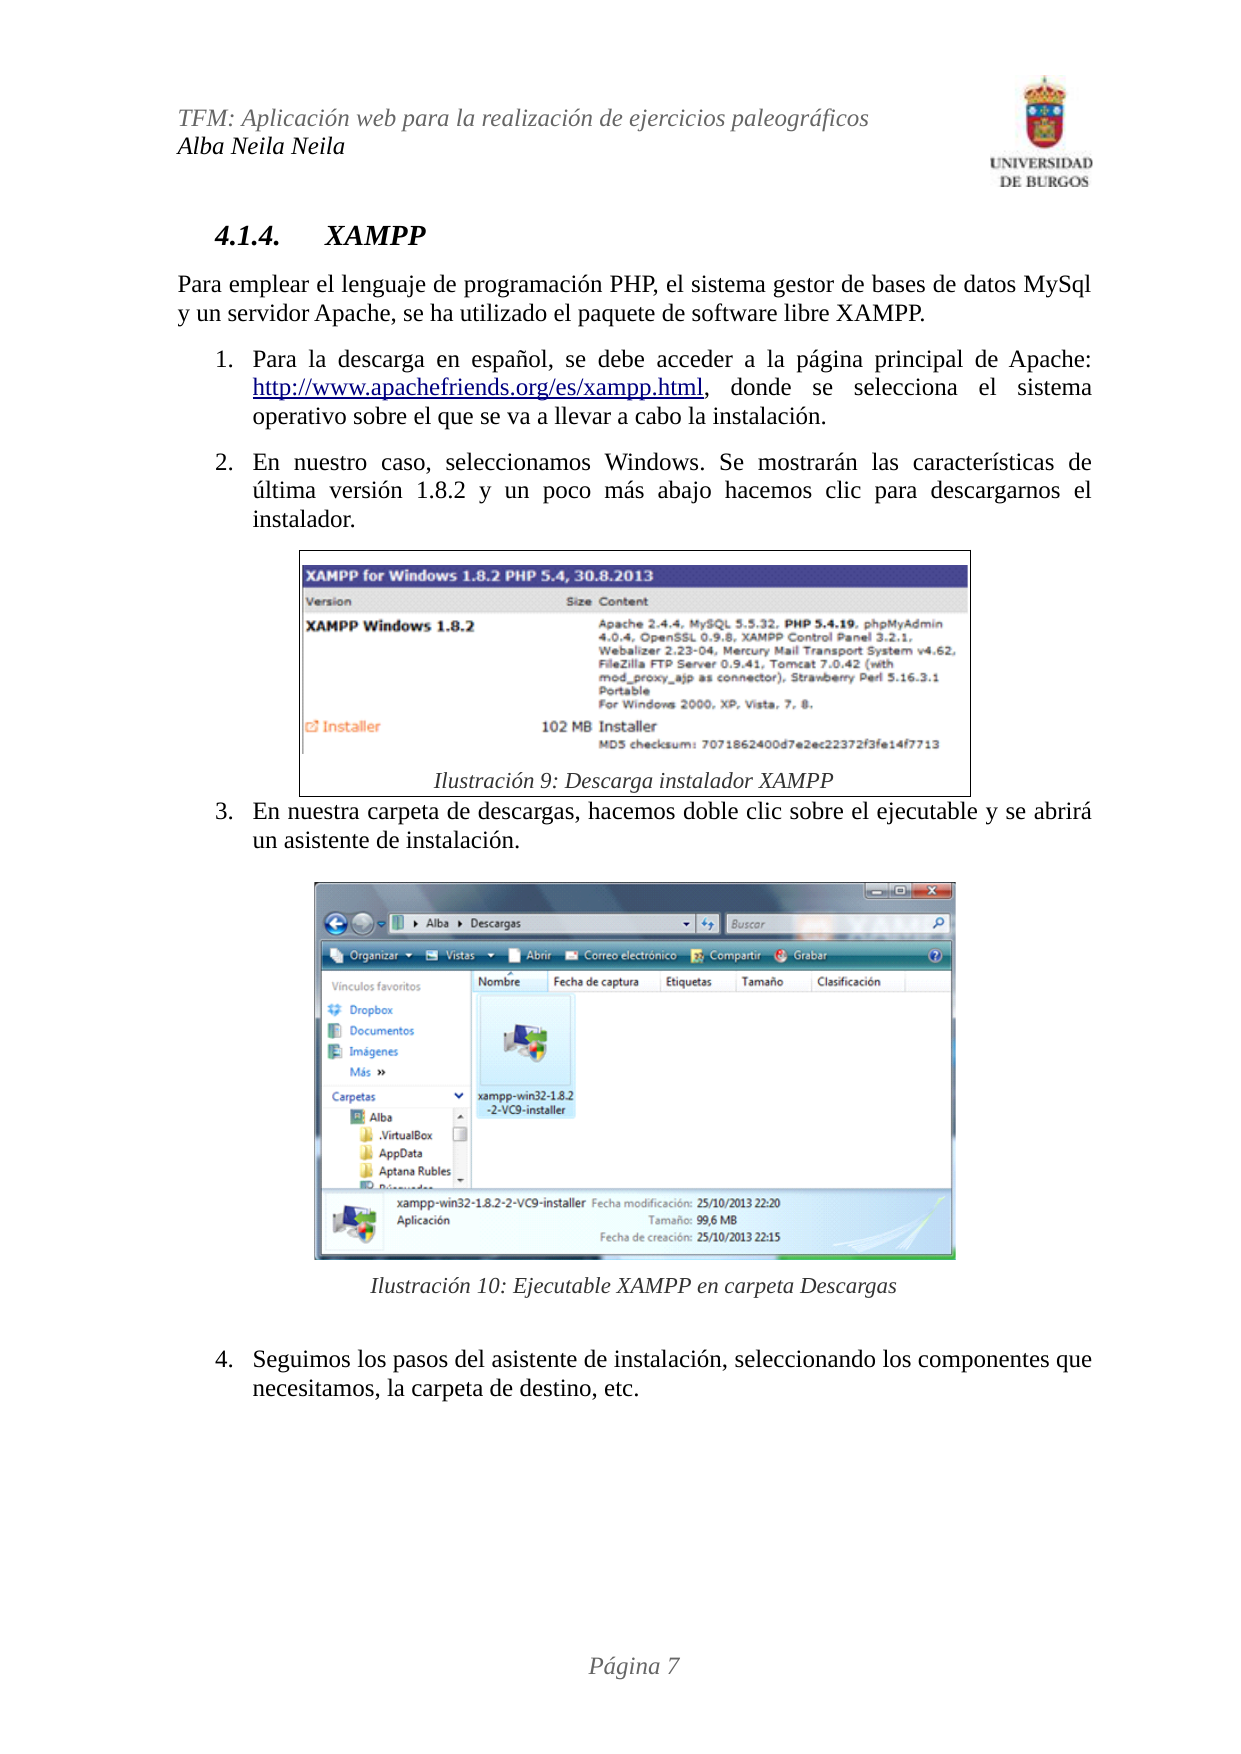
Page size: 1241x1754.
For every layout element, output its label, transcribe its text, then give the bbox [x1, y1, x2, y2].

list Seguimos los pasos del asistente de instalación, seleccionando los componentes que necesitamos, la carpeta de destino, etc. [215, 1344, 1092, 1402]
list En nuestra carpeta de descargas, hacemos doble clic sobre el ejecutable y se abrirá un asistente de instalación. [215, 549, 1092, 853]
picture [990, 75, 1093, 187]
text Para emplear el lenguaje de programación PHP, el sistema gestor de bases de datos MySql y un servidor Apache, se ha utilizado el paquete de software libre XAMPP. [177, 269, 1092, 327]
subtitle XAMPP [215, 218, 1092, 252]
text Ilustración 10: Ejecutable XAMPP en carpeta Descargas [314, 1260, 956, 1299]
list Ilustración 9: Descarga instalador XAMPP [302, 754, 967, 793]
list En nuestro caso, seleccionamos Windows. Se mostrarán las características de última versión 1.8.2 y un poco más abajo hacemos clic para descargarnos el instalador. [215, 447, 1092, 533]
list Para la descarga en español, se debe acceder a la página principal de Apache: http://www.apachefriends.org/es/xampp.html, donde se selecciona el sistema operativo sobre el que se va a llevar a cabo la instalación. [215, 344, 1092, 430]
